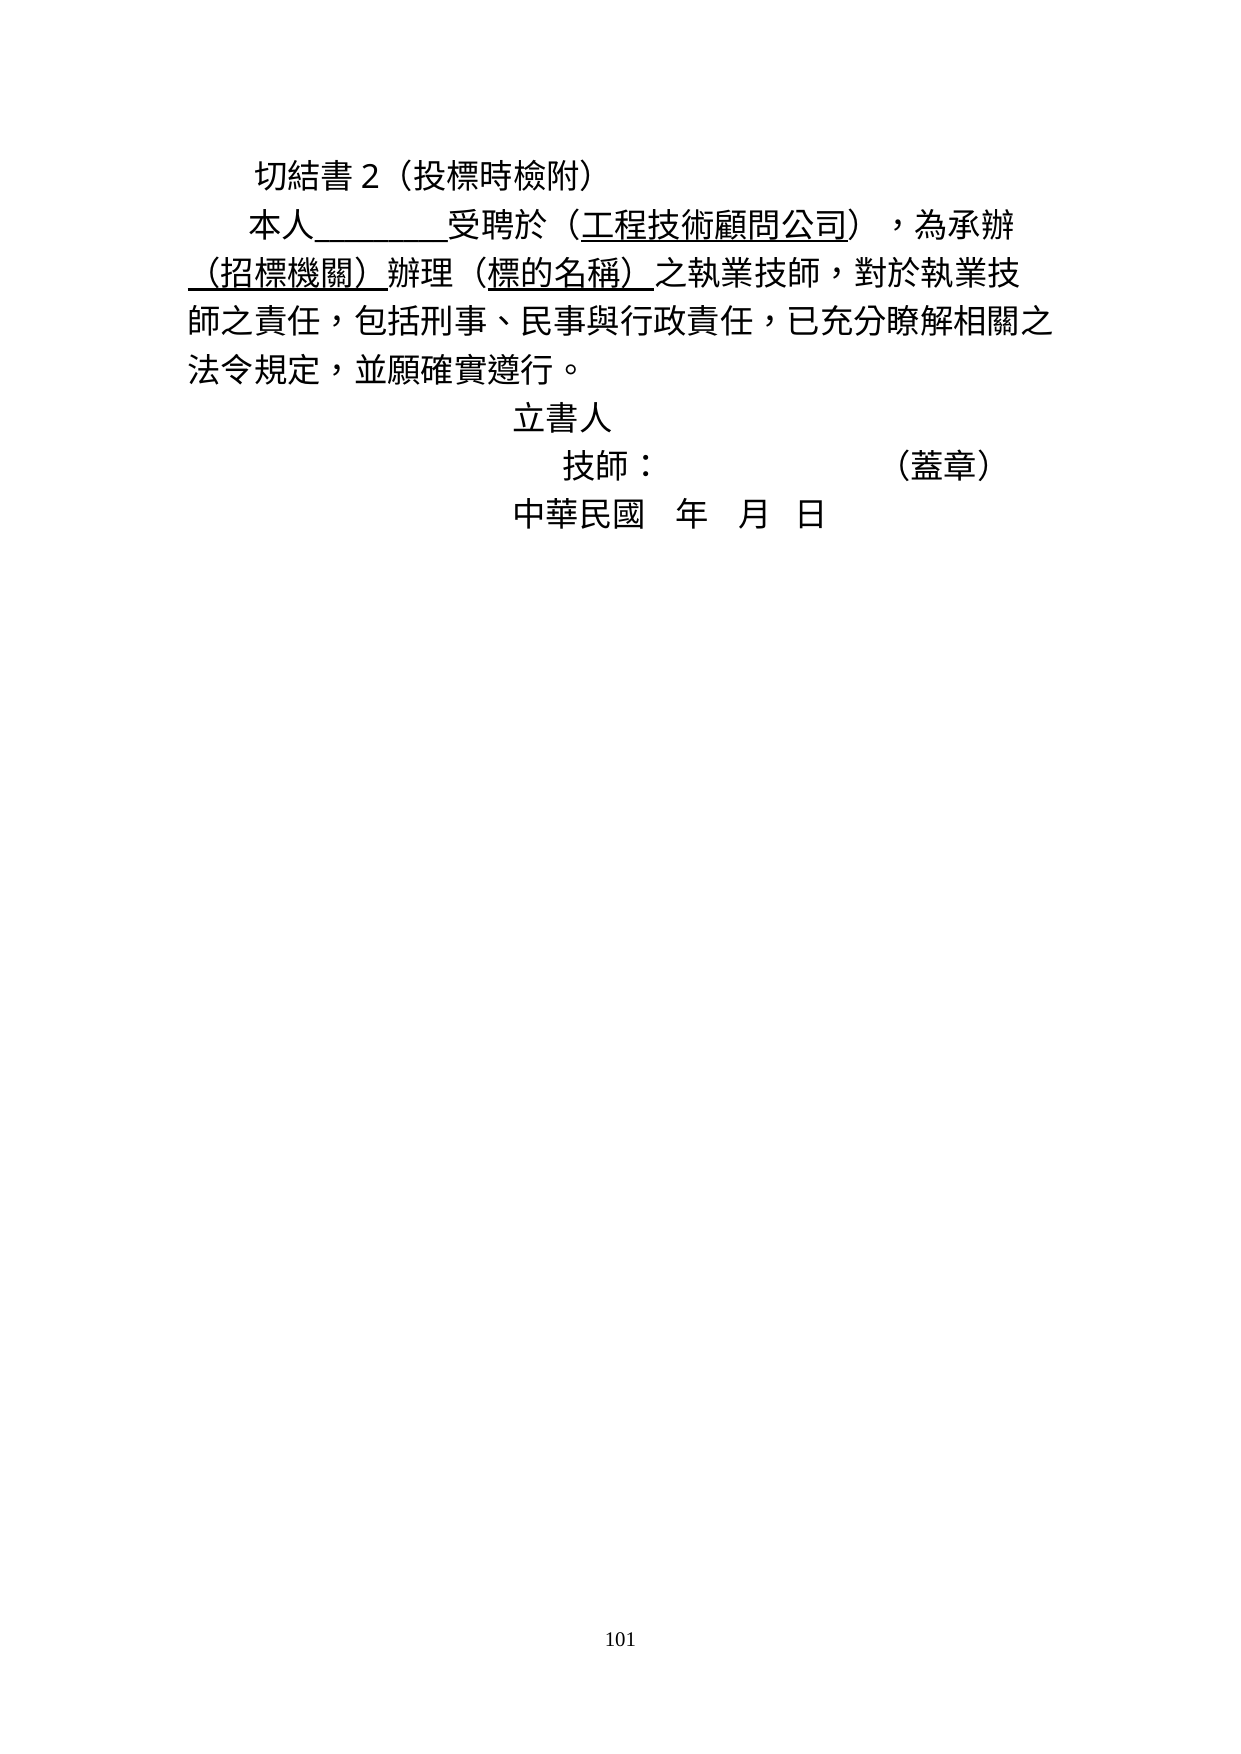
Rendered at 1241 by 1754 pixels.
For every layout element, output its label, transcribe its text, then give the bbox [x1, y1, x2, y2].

text 立書人 [512, 392, 1053, 440]
text 中華民國 年 月 日 [512, 488, 1053, 536]
text 技師： （蓋章） [562, 440, 1053, 488]
text 切結書2（投標時檢附） [187, 150, 1053, 198]
text 本人_________受聘於（工程技術顧問公司），為承辦（招標機關）辦理（標的名稱）之執業技師，對於執業技師之責任，包括刑事、民事與行政責任，已充分瞭解相關之法令規定，並願確實遵行。 [187, 198, 1053, 392]
